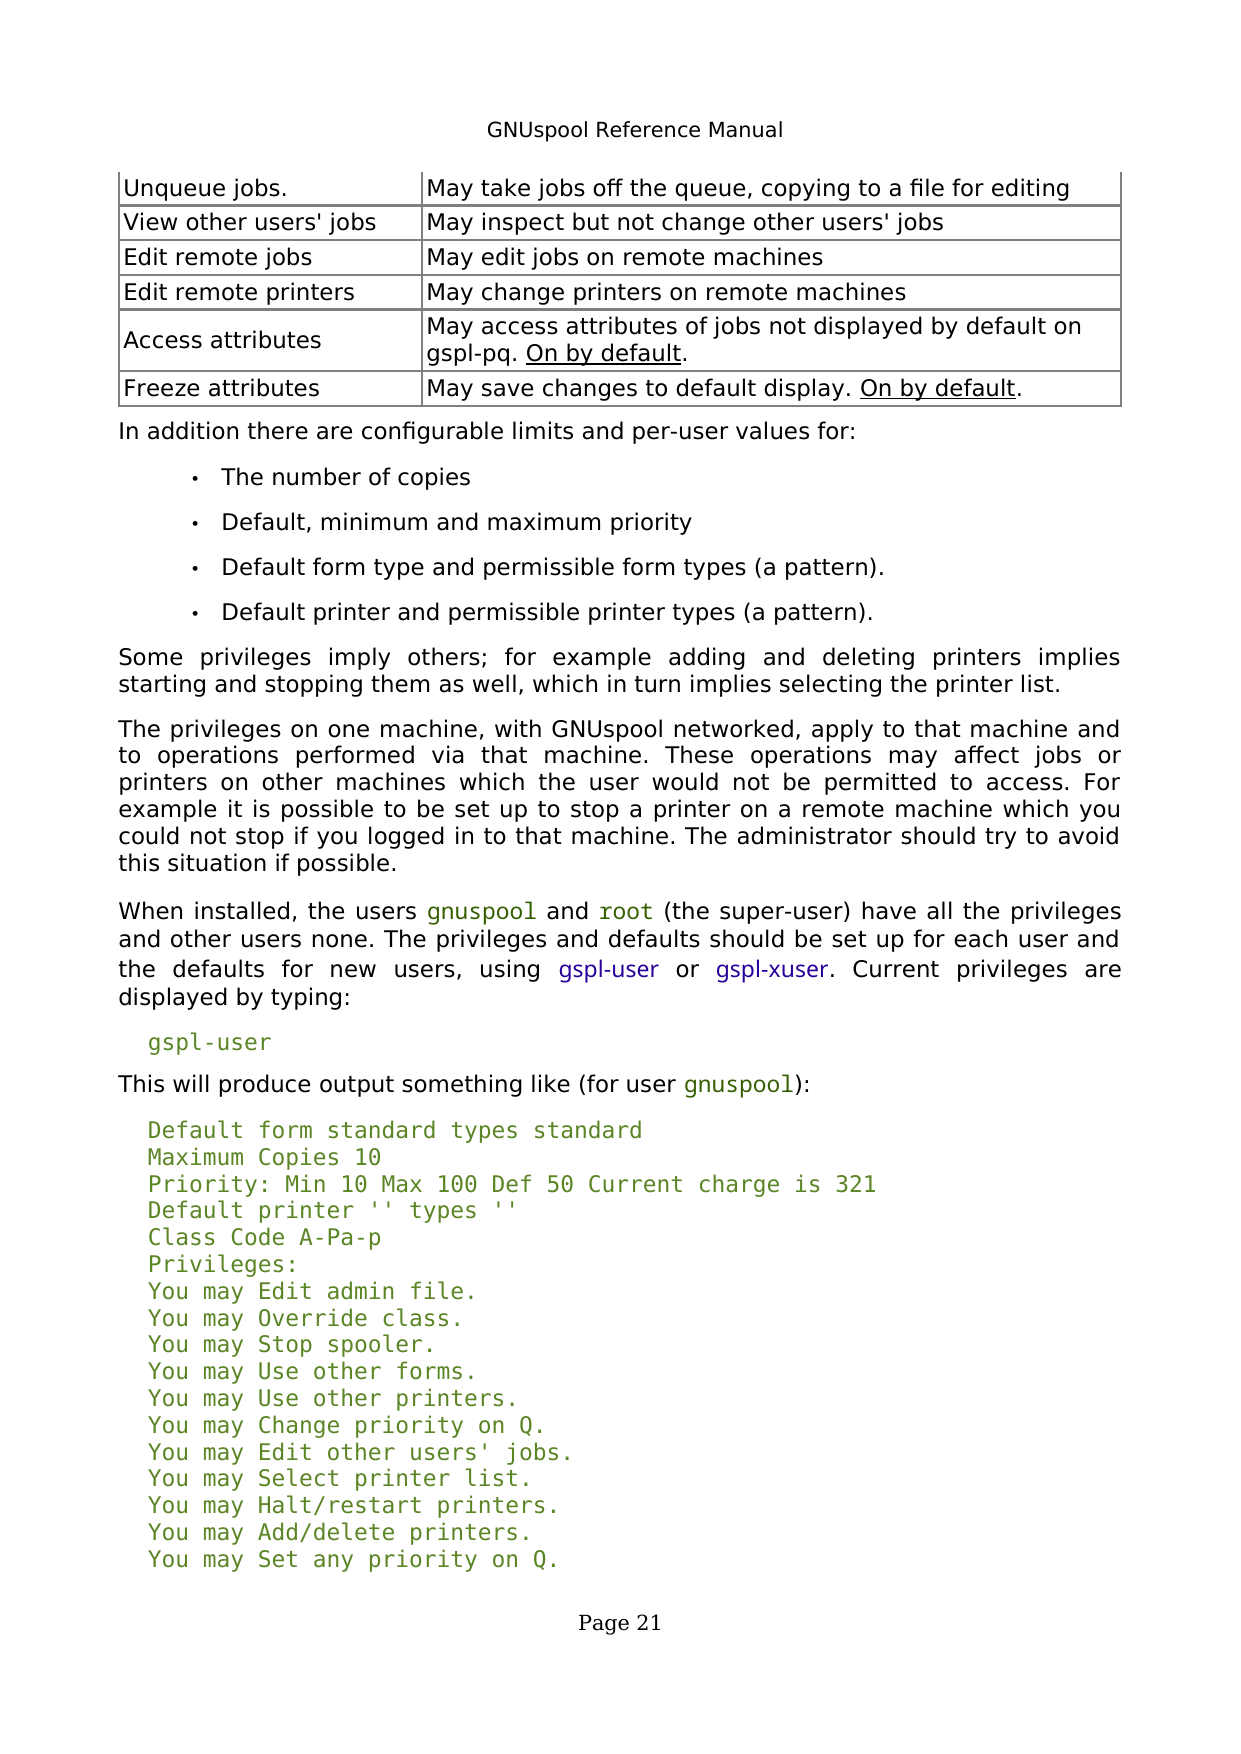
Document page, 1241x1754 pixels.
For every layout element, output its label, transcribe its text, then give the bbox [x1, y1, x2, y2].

text This will produce output something like (for user gnuspool): [118, 1068, 1122, 1099]
table_cell Access attributes [120, 311, 421, 370]
table_cell May inspect but not change other users' jobs [423, 207, 1120, 239]
table_cell May access attributes of jobs not displayed by default on gspl-pq. On by default. [423, 311, 1120, 370]
text Default form standard types standard Maximum Copies 10 Priority: Min 10 Max 100 Def 50 Current charge is 321 Default printer '' types '' Class Code A-Pa-p Privileges: You may Edit admin file. You may Override class. You may Stop spooler. You may Use other forms. You may Use other printers. You may Change priority on Q. You may Edit other users' jobs. You may Select printer list. You may Halt/restart printers. You may Add/delete printers. You may Set any priority on Q. [148, 1117, 1122, 1572]
table_cell May change printers on remote machines [423, 276, 1120, 308]
list The number of copies [192, 464, 1122, 490]
table_cell Unqueue jobs. [120, 172, 421, 204]
table_cell May save changes to default display. On by default. [423, 372, 1120, 405]
table_cell View other users' jobs [120, 207, 421, 239]
table_cell Edit remote jobs [120, 241, 421, 274]
table_cell May take jobs off the queue, copying to a file for editing [423, 172, 1120, 204]
text The privileges on one machine, with GNUspool networked, apply to that machine and to operations performed via that machine. These operations may affect jobs or printers on other machines which the user would not be permitted to access. For example it is possible to be set up to stop a printer on a remote machine which you could not stop if you logged in to that machine. The administrator should try to avoid this situation if possible. [118, 716, 1122, 877]
text Some privileges imply others; for example adding and deleting printers implies starting and stopping them as well, which in turn implies selecting the printer list. [118, 644, 1122, 698]
text When installed, the users gnuspool and root (the super-user) have all the privileges and other users none. The privileges and defaults should be set up for each user and the defaults for new users, using gspl-user or gspl-xuser. Current privileges are displayed by typing: [118, 895, 1122, 1011]
list Default printer and permissible printer types (a pattern). [192, 599, 1122, 626]
list Default, minimum and maximum priority [192, 509, 1122, 536]
text In addition there are configurable limits and per-user values for: [118, 418, 1122, 445]
table_cell May edit jobs on remote machines [423, 241, 1120, 274]
table_cell Edit remote printers [120, 276, 421, 308]
list Default form type and permissible form types (a pattern). [192, 554, 1122, 581]
text gspl-user [148, 1029, 1122, 1056]
table_cell Freeze attributes [120, 372, 421, 405]
